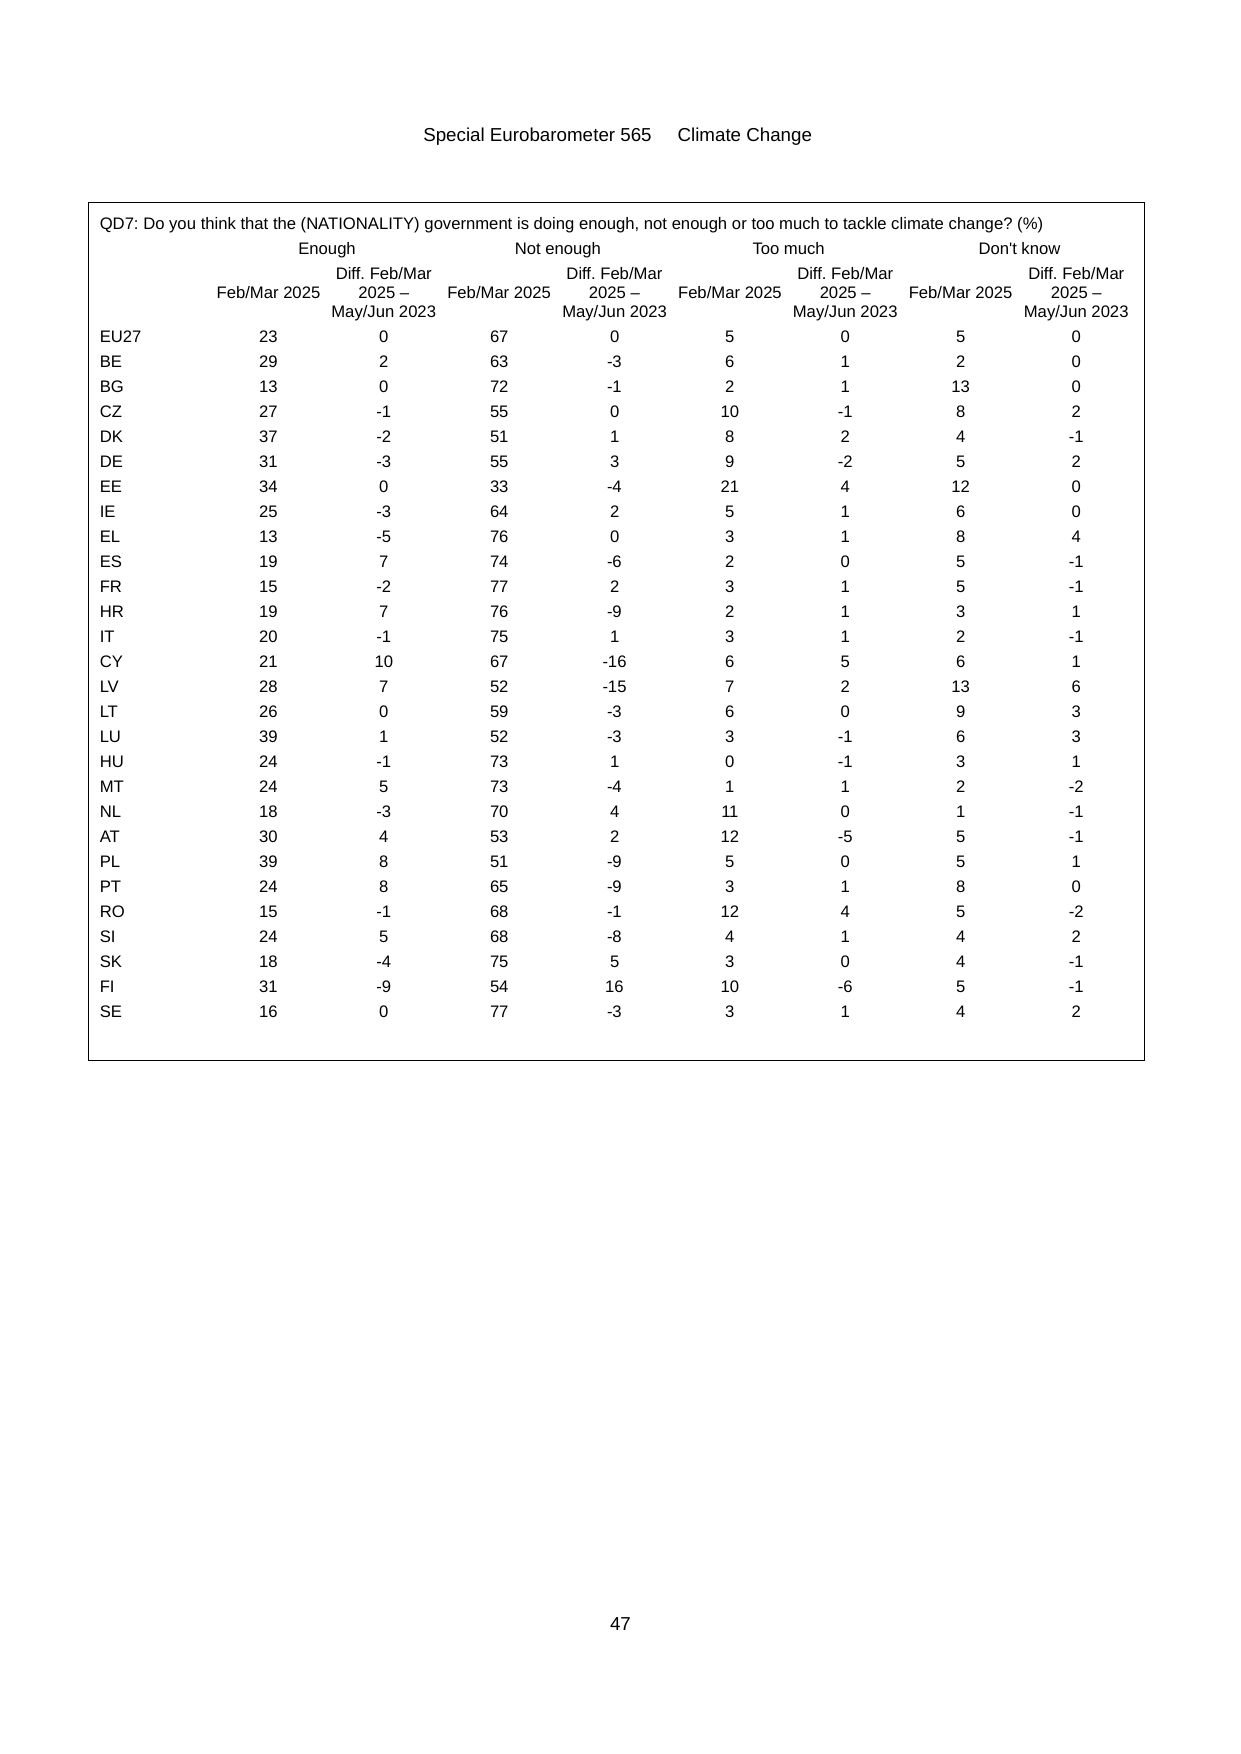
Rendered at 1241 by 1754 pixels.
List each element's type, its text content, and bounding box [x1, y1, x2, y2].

table_cell 34 [211, 474, 325, 499]
table_cell Diff. Feb/Mar 2025 – May/Jun 2023 [325, 261, 442, 324]
table_cell 7 [325, 674, 442, 699]
table_cell 1 [786, 774, 904, 799]
table_cell 16 [211, 999, 325, 1024]
table_cell 5 [673, 849, 786, 874]
table_cell 5 [904, 324, 1017, 349]
table_cell 15 [211, 899, 325, 924]
table_cell 2 [1017, 924, 1135, 949]
table_cell 75 [442, 949, 556, 974]
table_cell 0 [325, 324, 442, 349]
table_cell DK [97, 424, 211, 449]
table_cell 7 [673, 674, 786, 699]
table_cell 31 [211, 974, 325, 999]
table_cell 2 [556, 574, 673, 599]
table_cell 67 [442, 649, 556, 674]
table_cell 4 [904, 924, 1017, 949]
table_cell 33 [442, 474, 556, 499]
table_cell 8 [904, 524, 1017, 549]
table_cell 55 [442, 449, 556, 474]
table_cell 10 [325, 649, 442, 674]
table_cell 21 [673, 474, 786, 499]
table_cell -1 [325, 749, 442, 774]
table_cell -6 [786, 974, 904, 999]
table_cell 13 [904, 674, 1017, 699]
table_cell LU [97, 724, 211, 749]
table_cell 5 [786, 649, 904, 674]
table_cell 5 [904, 899, 1017, 924]
table_cell 1 [325, 724, 442, 749]
table_cell 4 [786, 899, 904, 924]
table_cell 0 [556, 399, 673, 424]
table_cell 2 [673, 374, 786, 399]
table_cell 2 [786, 674, 904, 699]
table_cell -2 [786, 449, 904, 474]
table_cell 13 [211, 524, 325, 549]
table_cell 4 [325, 824, 442, 849]
table_cell 2 [904, 774, 1017, 799]
table_cell 18 [211, 799, 325, 824]
table_cell PT [97, 874, 211, 899]
table_cell Feb/Mar 2025 [442, 261, 556, 324]
table_cell 77 [442, 574, 556, 599]
table_cell FR [97, 574, 211, 599]
table_cell 5 [904, 449, 1017, 474]
table_header QD7: Do you think that the (NATIONALITY) government is doing enough, not enough or too much to tackle climate change? (%) [97, 211, 1135, 236]
table_cell 19 [211, 599, 325, 624]
table_cell 0 [1017, 499, 1135, 524]
table_cell 72 [442, 374, 556, 399]
table_cell 5 [556, 949, 673, 974]
table_cell CY [97, 649, 211, 674]
table_cell 0 [1017, 374, 1135, 399]
table_cell 39 [211, 724, 325, 749]
table_cell 28 [211, 674, 325, 699]
table_cell 5 [904, 849, 1017, 874]
table_cell EU27 [97, 324, 211, 349]
table_cell 5 [904, 549, 1017, 574]
table_cell -2 [325, 574, 442, 599]
table_cell 15 [211, 574, 325, 599]
table_cell 3 [673, 874, 786, 899]
table_cell 13 [211, 374, 325, 399]
table_cell 4 [556, 799, 673, 824]
table_cell 25 [211, 499, 325, 524]
table_cell 63 [442, 349, 556, 374]
table_cell -1 [786, 749, 904, 774]
table_cell 5 [673, 499, 786, 524]
table_cell -1 [1017, 799, 1135, 824]
table_cell [97, 261, 211, 324]
table_cell 0 [1017, 349, 1135, 374]
table_cell AT [97, 824, 211, 849]
table_cell 24 [211, 749, 325, 774]
table_cell 1 [556, 624, 673, 649]
table_cell -1 [1017, 424, 1135, 449]
table_cell 0 [1017, 324, 1135, 349]
table_cell Diff. Feb/Mar 2025 – May/Jun 2023 [786, 261, 904, 324]
table_cell CZ [97, 399, 211, 424]
table_cell 4 [904, 424, 1017, 449]
table_cell 6 [904, 724, 1017, 749]
table_cell 59 [442, 699, 556, 724]
table_cell Enough [211, 236, 442, 261]
table_cell 1 [786, 374, 904, 399]
table_cell -9 [556, 599, 673, 624]
table_cell 1 [1017, 599, 1135, 624]
table_cell 0 [786, 799, 904, 824]
table_cell MT [97, 774, 211, 799]
table_cell -1 [1017, 824, 1135, 849]
table_cell 1 [1017, 649, 1135, 674]
table_cell 77 [442, 999, 556, 1024]
table_cell 1 [786, 599, 904, 624]
table_cell Feb/Mar 2025 [673, 261, 786, 324]
table_cell 76 [442, 599, 556, 624]
table_cell 52 [442, 724, 556, 749]
table_cell 1 [904, 799, 1017, 824]
table_cell 24 [211, 874, 325, 899]
table_cell ES [97, 549, 211, 574]
table_cell -4 [556, 474, 673, 499]
table_cell 2 [1017, 449, 1135, 474]
table_cell 2 [325, 349, 442, 374]
table_cell 21 [211, 649, 325, 674]
table_cell 1 [786, 624, 904, 649]
table_cell 3 [673, 999, 786, 1024]
table_cell 0 [786, 324, 904, 349]
table_cell EE [97, 474, 211, 499]
table_cell -3 [325, 499, 442, 524]
table_cell 53 [442, 824, 556, 849]
table_cell Feb/Mar 2025 [904, 261, 1017, 324]
table_cell 6 [904, 499, 1017, 524]
table_cell 24 [211, 924, 325, 949]
table_cell 23 [211, 324, 325, 349]
table_cell 39 [211, 849, 325, 874]
table_cell 10 [673, 399, 786, 424]
table_cell Diff. Feb/Mar 2025 – May/Jun 2023 [1017, 261, 1135, 324]
table_cell 8 [904, 399, 1017, 424]
table_cell 3 [673, 574, 786, 599]
table_cell 18 [211, 949, 325, 974]
table_cell 1 [1017, 849, 1135, 874]
table_cell 0 [786, 949, 904, 974]
table_cell 1 [556, 749, 673, 774]
table_cell -1 [1017, 949, 1135, 974]
table_cell -1 [325, 399, 442, 424]
table_cell 54 [442, 974, 556, 999]
table_cell -5 [325, 524, 442, 549]
table_cell 10 [673, 974, 786, 999]
table_cell 2 [673, 549, 786, 574]
table_cell 27 [211, 399, 325, 424]
table_cell Feb/Mar 2025 [211, 261, 325, 324]
table_cell 6 [673, 649, 786, 674]
table_cell 0 [325, 699, 442, 724]
table_cell 68 [442, 899, 556, 924]
table_cell 8 [904, 874, 1017, 899]
table_cell -1 [325, 899, 442, 924]
table_cell 5 [673, 324, 786, 349]
table_cell 1 [1017, 749, 1135, 774]
table_cell 1 [673, 774, 786, 799]
table_cell LT [97, 699, 211, 724]
table_cell 2 [786, 424, 904, 449]
table_cell Not enough [442, 236, 673, 261]
table_cell 3 [1017, 724, 1135, 749]
table_cell 12 [673, 899, 786, 924]
table_cell -3 [556, 724, 673, 749]
table_cell 2 [556, 499, 673, 524]
table_cell 75 [442, 624, 556, 649]
table_cell -2 [1017, 899, 1135, 924]
table_cell 6 [673, 349, 786, 374]
table_cell 12 [673, 824, 786, 849]
table_cell -6 [556, 549, 673, 574]
table_cell 64 [442, 499, 556, 524]
table_cell -3 [556, 349, 673, 374]
table_cell 3 [904, 749, 1017, 774]
table_cell 3 [904, 599, 1017, 624]
table_cell -3 [325, 449, 442, 474]
table_cell 0 [786, 549, 904, 574]
table_cell 2 [904, 624, 1017, 649]
table_cell -1 [325, 624, 442, 649]
table_cell 65 [442, 874, 556, 899]
table_cell -9 [556, 874, 673, 899]
table_cell 2 [673, 599, 786, 624]
table_cell 68 [442, 924, 556, 949]
table_cell 0 [556, 524, 673, 549]
table_cell 8 [325, 874, 442, 899]
table_cell -9 [325, 974, 442, 999]
table_cell PL [97, 849, 211, 874]
table_cell -2 [1017, 774, 1135, 799]
table_cell 1 [786, 924, 904, 949]
table_cell -8 [556, 924, 673, 949]
table_cell 8 [325, 849, 442, 874]
table_cell -4 [556, 774, 673, 799]
table_cell 3 [673, 949, 786, 974]
table_cell 6 [904, 649, 1017, 674]
table_cell 74 [442, 549, 556, 574]
table_cell -1 [1017, 549, 1135, 574]
table_cell -3 [556, 699, 673, 724]
table_cell 2 [1017, 999, 1135, 1024]
table_cell 3 [556, 449, 673, 474]
table_cell 76 [442, 524, 556, 549]
table_cell 2 [1017, 399, 1135, 424]
table_cell 4 [904, 949, 1017, 974]
table_cell 1 [786, 524, 904, 549]
table_cell 30 [211, 824, 325, 849]
table_cell SE [97, 999, 211, 1024]
table_cell 3 [673, 724, 786, 749]
table_cell 13 [904, 374, 1017, 399]
table_cell 5 [904, 574, 1017, 599]
table_cell 11 [673, 799, 786, 824]
table_cell FI [97, 974, 211, 999]
table_cell 9 [673, 449, 786, 474]
table_cell -3 [325, 799, 442, 824]
table_cell 7 [325, 599, 442, 624]
table_cell 0 [1017, 874, 1135, 899]
table_cell -1 [786, 399, 904, 424]
table_cell IE [97, 499, 211, 524]
table_cell -4 [325, 949, 442, 974]
table_cell 26 [211, 699, 325, 724]
table_cell 5 [904, 974, 1017, 999]
table_cell 20 [211, 624, 325, 649]
table_cell 12 [904, 474, 1017, 499]
table_cell 2 [556, 824, 673, 849]
table_cell 73 [442, 774, 556, 799]
table_cell 4 [786, 474, 904, 499]
table_cell 6 [673, 699, 786, 724]
table_cell IT [97, 624, 211, 649]
table_cell -1 [786, 724, 904, 749]
table_cell 0 [325, 374, 442, 399]
table_cell 16 [556, 974, 673, 999]
table_cell 1 [556, 424, 673, 449]
table_cell 0 [673, 749, 786, 774]
table_cell HU [97, 749, 211, 774]
table_cell 52 [442, 674, 556, 699]
table_cell 73 [442, 749, 556, 774]
table_cell 7 [325, 549, 442, 574]
table_cell -1 [1017, 624, 1135, 649]
table_cell 1 [786, 574, 904, 599]
table_cell 6 [1017, 674, 1135, 699]
table_cell Don't know [904, 236, 1135, 261]
table_cell 1 [786, 999, 904, 1024]
table_cell -2 [325, 424, 442, 449]
table_cell 24 [211, 774, 325, 799]
table_cell 3 [1017, 699, 1135, 724]
table_cell -3 [556, 999, 673, 1024]
table_cell 0 [786, 699, 904, 724]
table_cell -1 [556, 899, 673, 924]
table_cell RO [97, 899, 211, 924]
table_cell -15 [556, 674, 673, 699]
table_cell 4 [904, 999, 1017, 1024]
table_cell 19 [211, 549, 325, 574]
table_cell -5 [786, 824, 904, 849]
table_cell 3 [673, 524, 786, 549]
table_cell BE [97, 349, 211, 374]
table_cell SI [97, 924, 211, 949]
table_cell SK [97, 949, 211, 974]
table_cell -1 [1017, 974, 1135, 999]
table_cell 5 [325, 924, 442, 949]
table_cell EL [97, 524, 211, 549]
table_cell 31 [211, 449, 325, 474]
table_cell DE [97, 449, 211, 474]
table_cell Diff. Feb/Mar 2025 – May/Jun 2023 [556, 261, 673, 324]
table_cell -16 [556, 649, 673, 674]
table_cell 0 [556, 324, 673, 349]
table_cell -9 [556, 849, 673, 874]
table_cell 51 [442, 424, 556, 449]
table_cell NL [97, 799, 211, 824]
table_cell 1 [786, 349, 904, 374]
table_cell 37 [211, 424, 325, 449]
table_cell Too much [673, 236, 904, 261]
table_cell 0 [786, 849, 904, 874]
table_cell -1 [556, 374, 673, 399]
table_cell 29 [211, 349, 325, 374]
table_cell 5 [325, 774, 442, 799]
table_cell LV [97, 674, 211, 699]
table_cell 4 [673, 924, 786, 949]
table_cell 3 [673, 624, 786, 649]
table_cell 1 [786, 499, 904, 524]
table_cell 1 [786, 874, 904, 899]
table_cell 55 [442, 399, 556, 424]
table_cell 5 [904, 824, 1017, 849]
table_cell 51 [442, 849, 556, 874]
table_cell [97, 236, 211, 261]
table_cell 70 [442, 799, 556, 824]
table_cell 0 [1017, 474, 1135, 499]
table_cell 0 [325, 999, 442, 1024]
table_cell 9 [904, 699, 1017, 724]
table_cell 67 [442, 324, 556, 349]
table_cell 0 [325, 474, 442, 499]
table_cell -1 [1017, 574, 1135, 599]
table_cell BG [97, 374, 211, 399]
table_cell 2 [904, 349, 1017, 374]
table_cell HR [97, 599, 211, 624]
table_cell 8 [673, 424, 786, 449]
table_cell 4 [1017, 524, 1135, 549]
